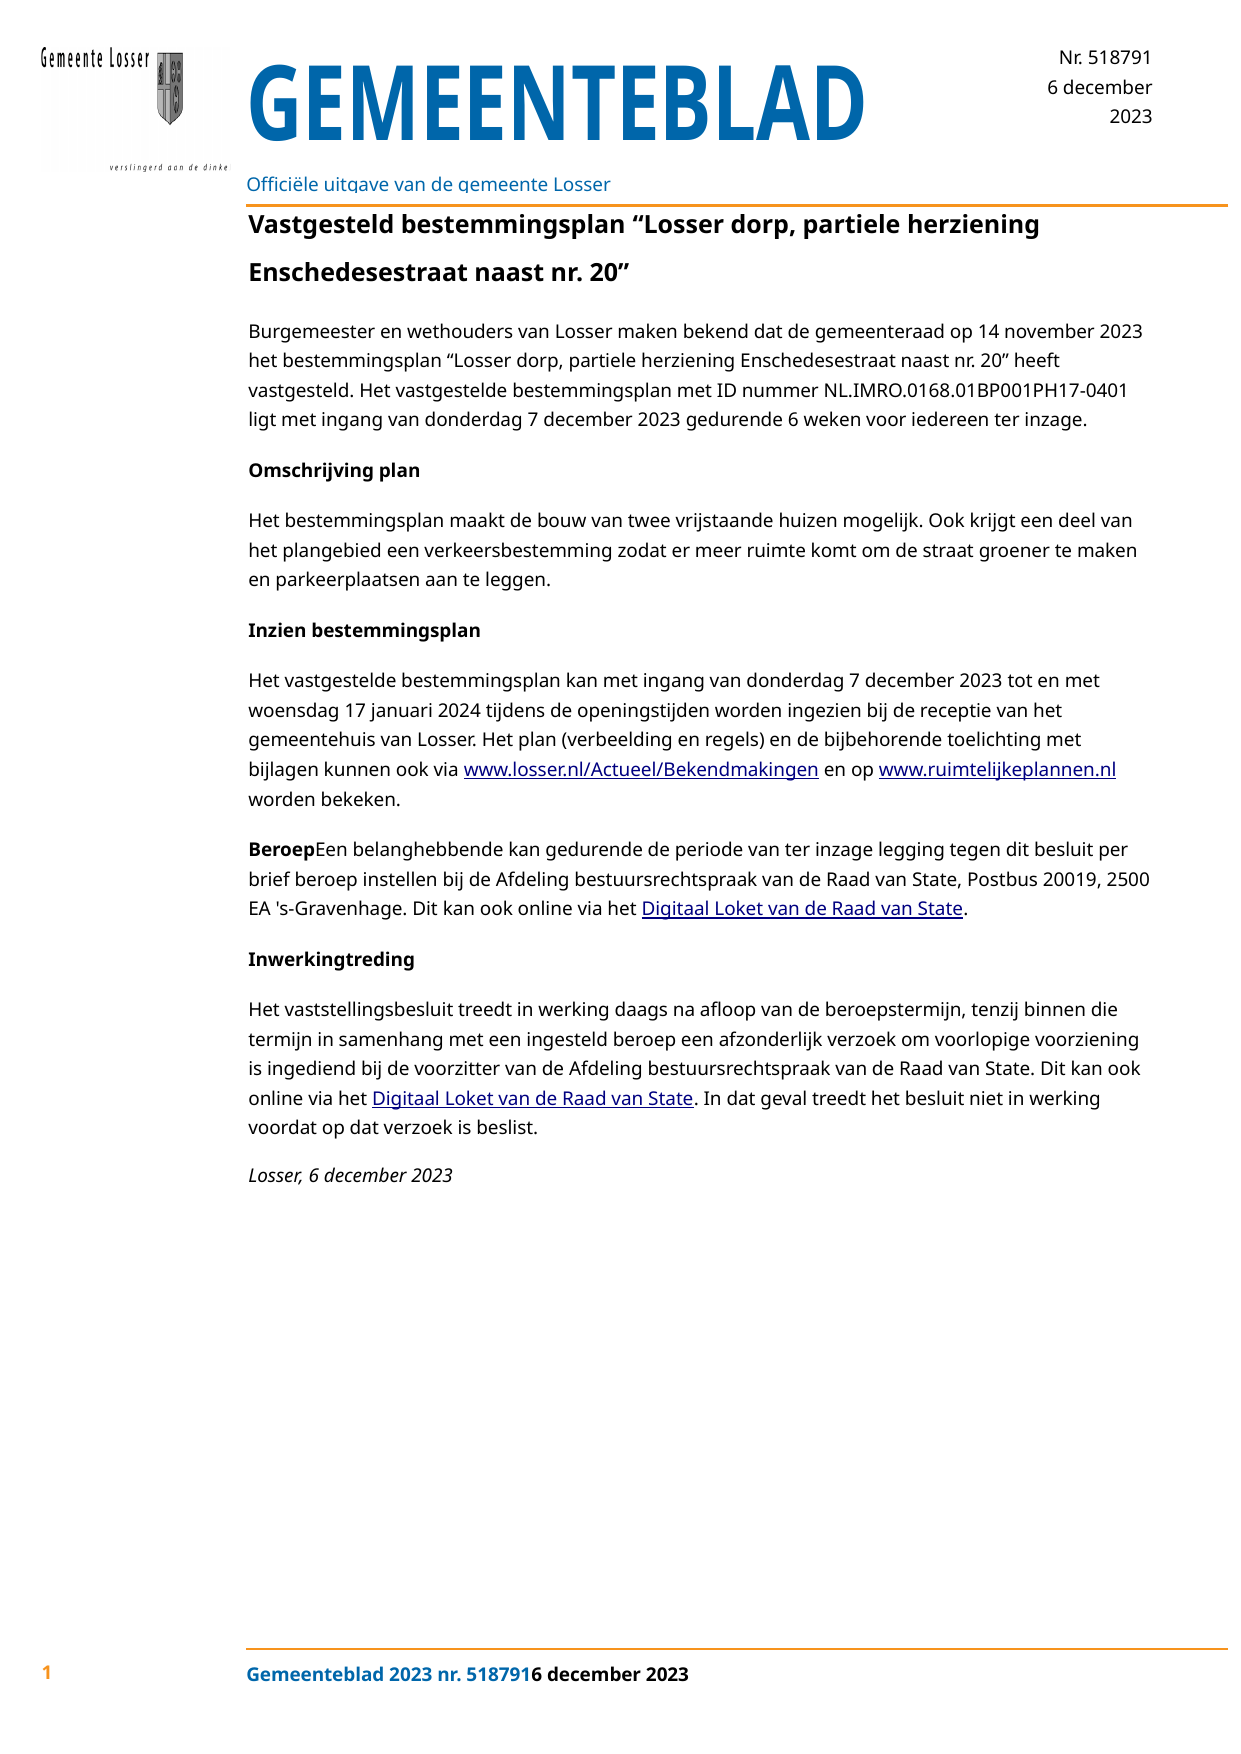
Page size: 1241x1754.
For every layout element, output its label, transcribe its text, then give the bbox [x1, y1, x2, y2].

text Omschrijving plan [248, 457, 1152, 483]
text Inzien bestemmingsplan [248, 617, 1152, 643]
text Het vastgestelde bestemmingsplan kan met ingang van donderdag 7 december 2023 tot en met woensdag 17 januari 2024 tijdens de openingstijden worden ingezien bij de receptie van het gemeentehuis van Losser. Het plan (verbeelding en regels) en de bijbehorende toelichting met bijlagen kunnen ook via www.losser.nl/Actueel/Bekendmakingen en op www.ruimtelijkeplannen.nl worden bekeken. [248, 667, 1152, 812]
text Het vaststellingsbesluit treedt in werking daags na afloop van de beroepstermijn, tenzij binnen die termijn in samenhang met een ingesteld beroep een afzonderlijk verzoek om voorlopige voorziening is ingediend bij de voorzitter van de Afdeling bestuursrechtspraak van de Raad van State. Dit kan ook online via het Digitaal Loket van de Raad van State. In dat geval treedt het besluit niet in werking voordat op dat verzoek is beslist. [248, 996, 1152, 1140]
text Losser, 6 december 2023 [248, 1162, 1152, 1188]
text BeroepEen belanghebbende kan gedurende de periode van ter inzage legging tegen dit besluit per brief beroep instellen bij de Afdeling bestuursrechtspraak van de Raad van State, Postbus 20019, 2500 EA 's-Gravenhage. Dit kan ook online via het Digitaal Loket van de Raad van State. [248, 836, 1152, 921]
picture [41, 47, 231, 172]
text Vastgesteld bestemmingsplan “Losser dorp, partiele herziening Enschedesestraat naast nr. 20” [248, 207, 1152, 288]
text Burgemeester en wethouders van Losser maken bekend dat de gemeenteraad op 14 november 2023 het bestemmingsplan “Losser dorp, partiele herziening Enschedesestraat naast nr. 20” heeft vastgesteld. Het vastgestelde bestemmingsplan met ID nummer NL.IMRO.0168.01BP001PH17-0401 ligt met ingang van donderdag 7 december 2023 gedurende 6 weken voor iedereen ter inzage. [248, 318, 1152, 432]
text Inwerkingtreding [248, 946, 1152, 972]
text Het bestemmingsplan maakt de bouw van twee vrijstaande huizen mogelijk. Ook krijgt een deel van het plangebied een verkeersbestemming zodat er meer ruimte komt om de straat groener te maken en parkeerplaatsen aan te leggen. [248, 507, 1152, 592]
